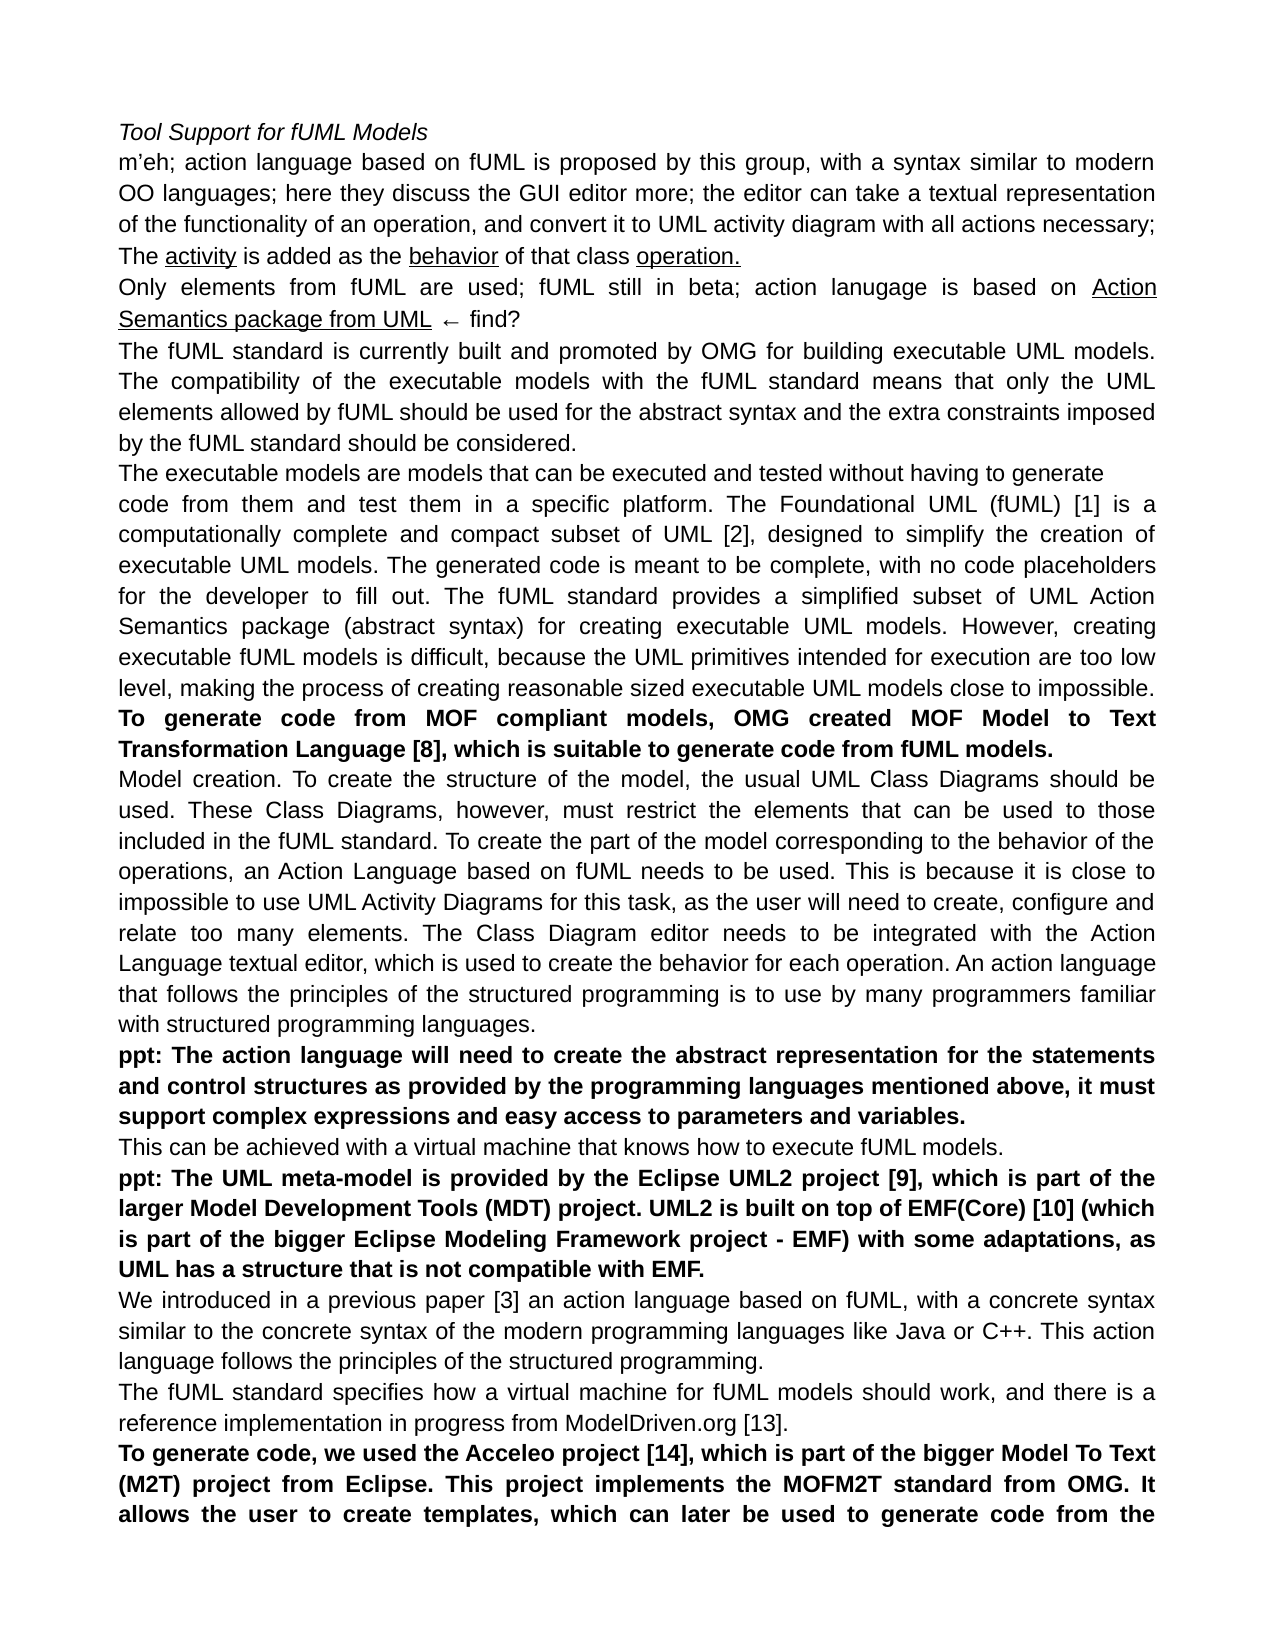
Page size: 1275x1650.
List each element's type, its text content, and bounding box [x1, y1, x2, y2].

text ppt: The action language will need to create the abstract representation for the statements and control structures as provided by the programming languages mentioned above, it must support complex expressions and easy access to parameters and variables. [118, 1041, 1157, 1129]
text We introduced in a previous paper [3] an action language based on fUML, with a concrete syntax similar to the concrete syntax of the modern programming languages like Java or C++. This action language follows the principles of the structured programming. [118, 1286, 1157, 1374]
text m’eh; action language based on fUML is proposed by this group, with a syntax similar to modern OO languages; here they discuss the GUI editor more; the editor can take a textual representation of the functionality of an operation, and convert it to UML activity diagram with all actions necessary; The activity is added as the behavior of that class operation. [118, 149, 1157, 269]
text Only elements from fUML are used; fUML still in beta; action lanugage is based on Action Semantics package from UML ← find? [118, 273, 1157, 333]
text code from them and test them in a specific platform. The Foundational UML (fUML) [1] is a computationally complete and compact subset of UML [2], designed to simplify the creation of executable UML models. The generated code is meant to be complete, with no code placeholders for the developer to fill out. The fUML standard provides a simplified subset of UML Action Semantics package (abstract syntax) for creating executable UML models. However, creating executable fUML models is difficult, because the UML primitives intended for execution are too low level, making the process of creating reasonable sized executable UML models close to impossible. To generate code from MOF compliant models, OMG created MOF Model to Text Transformation Language [8], which is suitable to generate code from fUML models. [118, 490, 1157, 762]
text ppt: The UML meta-model is provided by the Eclipse UML2 project [9], which is part of the larger Model Development Tools (MDT) project. UML2 is built on top of EMF(Core) [10] (which is part of the bigger Eclipse Modeling Framework project - EMF) with some adaptations, as UML has a structure that is not compatible with EMF. [118, 1164, 1157, 1283]
text Model creation. To create the structure of the model, the usual UML Class Diagrams should be used. These Class Diagrams, however, must restrict the elements that can be used to those included in the fUML standard. To create the part of the model corresponding to the behavior of the operations, an Action Language based on fUML needs to be used. This is because it is close to impossible to use UML Activity Diagrams for this task, as the user will need to create, configure and relate too many elements. The Class Diagram editor needs to be integrated with the Action Language textual editor, which is used to create the behavior for each operation. An action language that follows the principles of the structured programming is to use by many programmers familiar with structured programming languages. [118, 766, 1157, 1038]
text The fUML standard specifies how a virtual machine for fUML models should work, and there is a reference implementation in progress from ModelDriven.org [13]. [118, 1378, 1157, 1436]
text The fUML standard is currently built and promoted by OMG for building executable UML models. The compatibility of the executable models with the fUML standard means that only the UML elements allowed by fUML should be used for the abstract syntax and the extra constraints imposed by the fUML standard should be considered. [118, 337, 1157, 456]
text This can be achieved with a virtual machine that knows how to execute fUML models. [118, 1133, 1157, 1160]
text To generate code, we used the Acceleo project [14], which is part of the bigger Model To Text (M2T) project from Eclipse. This project implements the MOFM2T standard from OMG. It allows the user to create templates, which can later be used to generate code from the [118, 1439, 1157, 1528]
text The executable models are models that can be executed and tested without having to generate [118, 459, 1157, 486]
text Tool Support for fUML Models [118, 118, 1157, 145]
